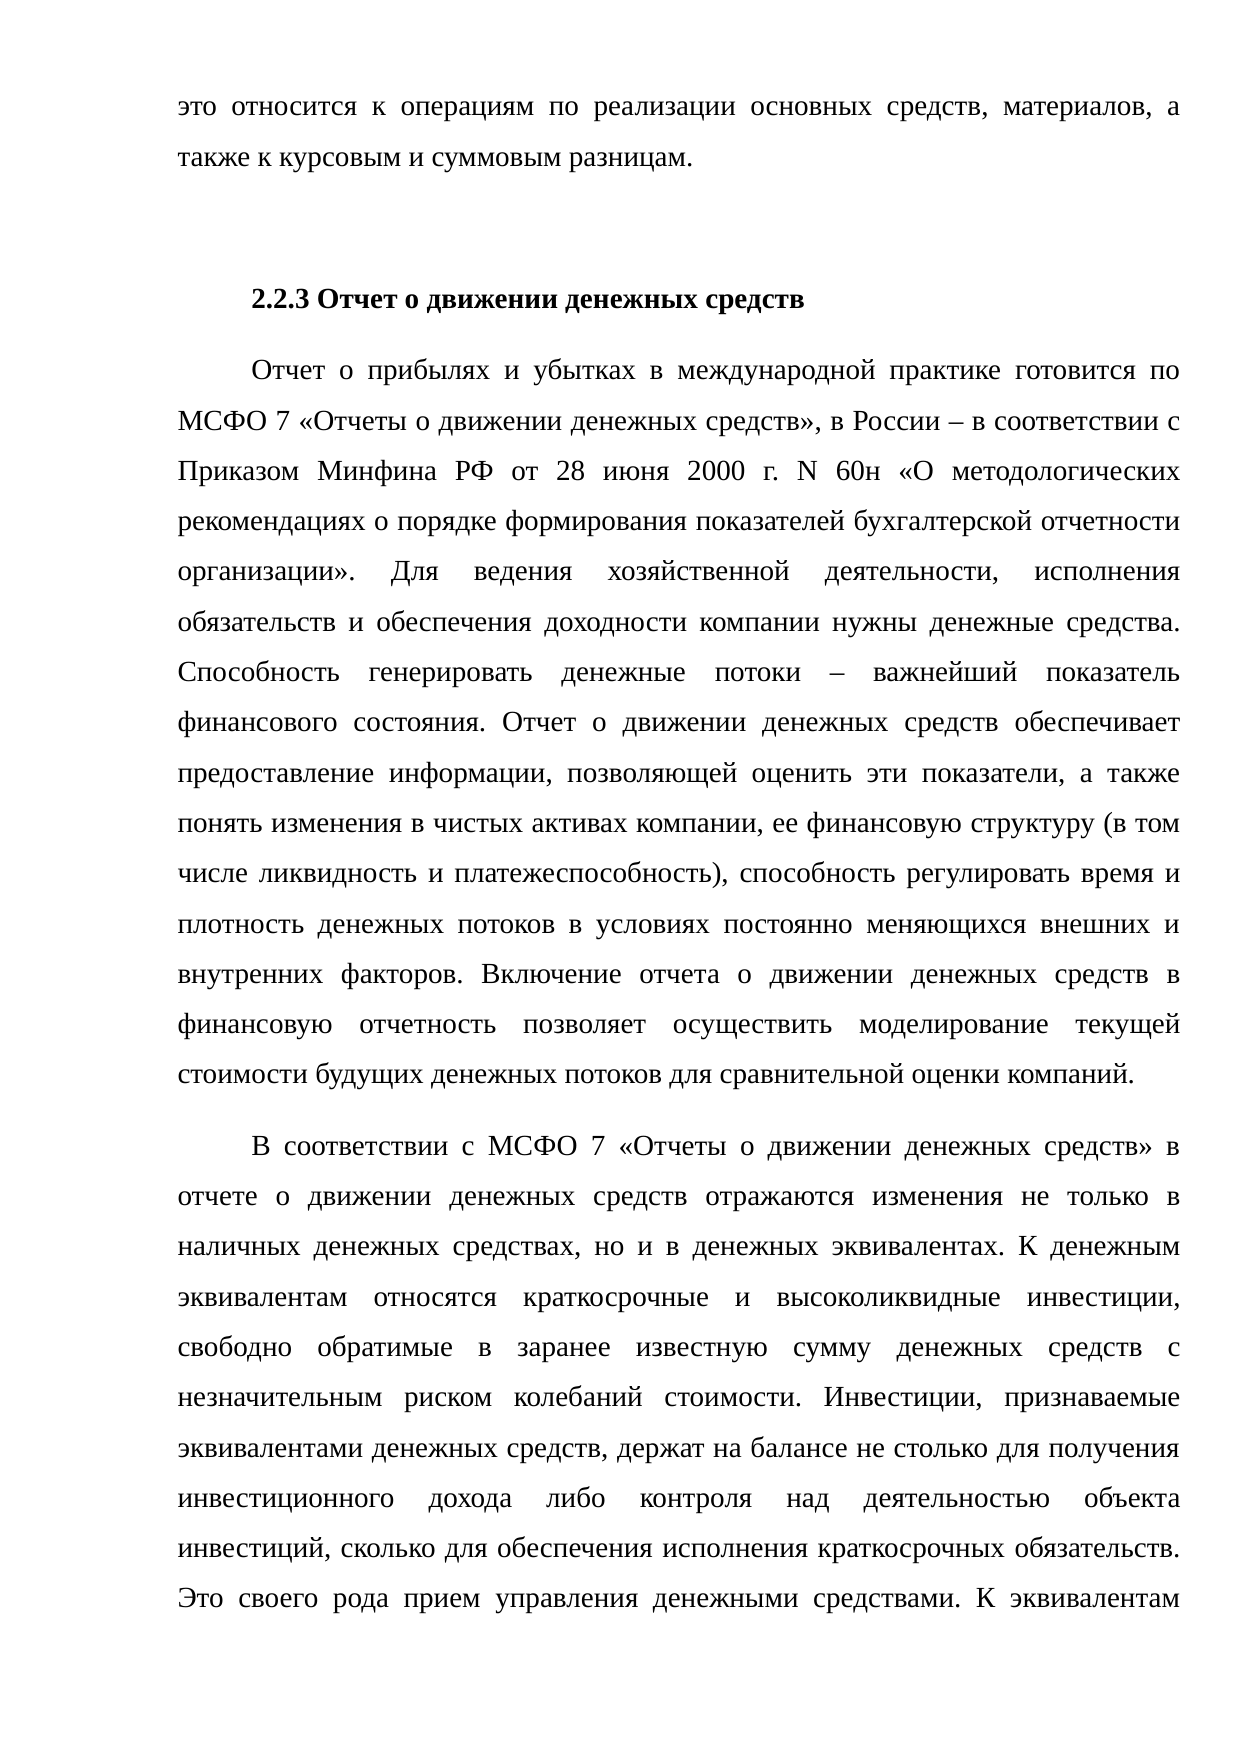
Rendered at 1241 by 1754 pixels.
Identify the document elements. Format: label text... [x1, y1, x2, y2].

text 2.2.3 Отчет о движении денежных средств [177, 281, 1181, 315]
text Отчет о прибылях и убытках в международной практике готовится по МСФО 7 «Отчеты о движении денежных средств», в России – в соответствии с Приказом Минфина РФ от 28 июня 2000 г. N 60н «О методологических рекомендациях о порядке формирования показателей бухгалтерской отчетности организации». Для ведения хозяйственной деятельности, исполнения обязательств и обеспечения доходности компании нужны денежные средства. Способность генерировать денежные потоки – важнейший показатель финансового состояния. Отчет о движении денежных средств обеспечивает предоставление информации, позволяющей оценить эти показатели, а также понять изменения в чистых активах компании, ее финансовую структуру (в том числе ликвидность и платежеспособность), способность регулировать время и плотность денежных потоков в условиях постоянно меняющихся внешних и внутренних факторов. Включение отчета о движении денежных средств в финансовую отчетность позволяет осуществить моделирование текущей стоимости будущих денежных потоков для сравнительной оценки компаний. [177, 352, 1181, 1090]
text это относится к операциям по реализации основных средств, материалов, а также к курсовым и суммовым разницам. [177, 88, 1181, 172]
text В соответствии с МСФО 7 «Отчеты о движении денежных средств» в отчете о движении денежных средств отражаются изменения не только в наличных денежных средствах, но и в денежных эквивалентах. К денежным эквивалентам относятся краткосрочные и высоколиквидные инвестиции, свободно обратимые в заранее известную сумму денежных средств с незначительным риском колебаний стоимости. Инвестиции, признаваемые эквивалентами денежных средств, держат на балансе не столько для получения инвестиционного дохода либо контроля над деятельностью объекта инвестиций, сколько для обеспечения исполнения краткосрочных обязательств. Это своего рода прием управления денежными средствами. К эквивалентам [177, 1128, 1181, 1614]
